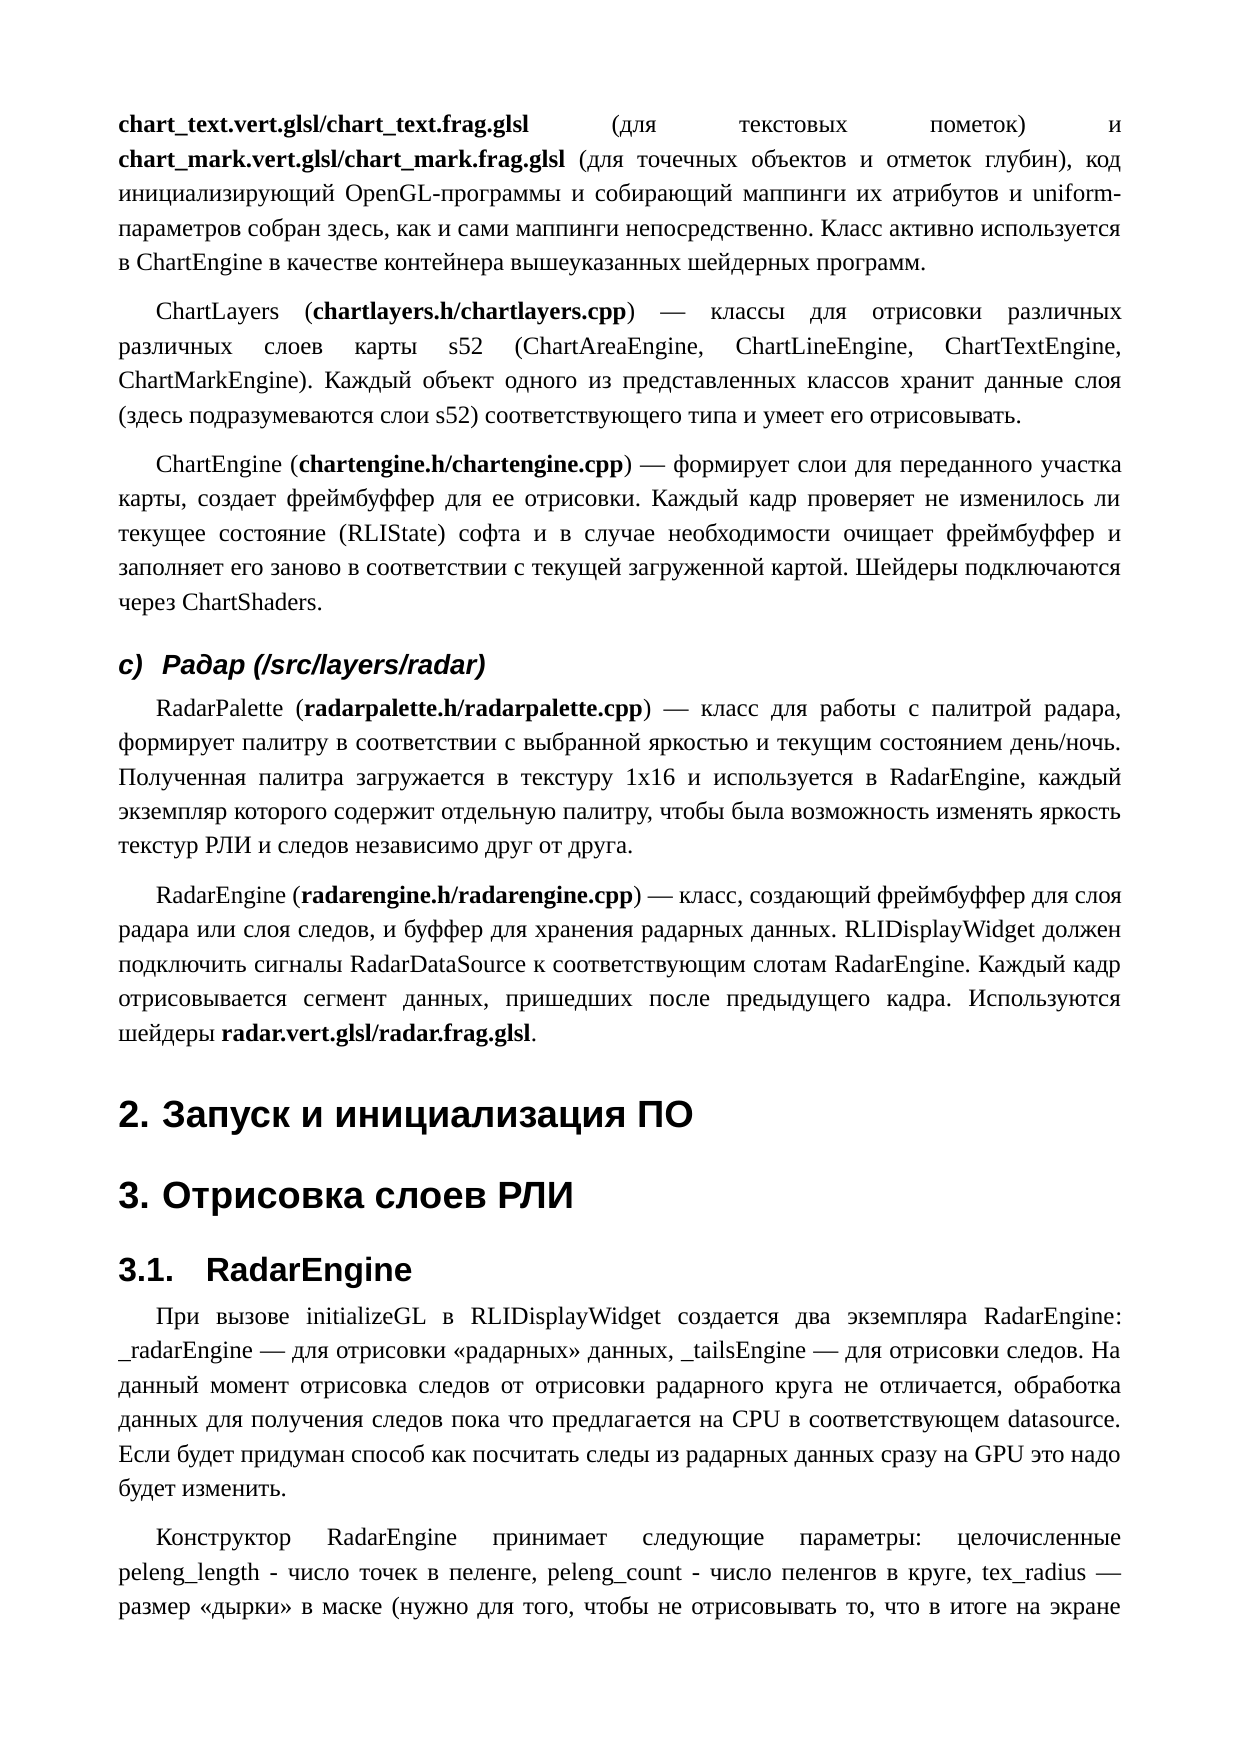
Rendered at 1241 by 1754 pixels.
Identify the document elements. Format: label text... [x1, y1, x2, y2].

text RadarPalette (radarpalette.h/radarpalette.cpp) — класс для работы с палитрой радара, формирует палитру в соответствии с выбранной яркостью и текущим состоянием день/ночь. Полученная палитра загружается в текстуру 1x16 и используется в RadarEngine, каждый экземпляр которого содержит отдельную палитру, чтобы была возможность изменять яркость текстур РЛИ и следов независимо друг от друга. [118, 693, 1122, 859]
subtitle Радар (/src/layers/radar) [118, 648, 1122, 680]
subtitle RadarEngine [118, 1250, 1122, 1288]
text Конструктор RadarEngine принимает следующие параметры: целочисленные peleng_length - число точек в пеленге, peleng_count - число пеленгов в круге, tex_radius — размер «дырки» в маске (нужно для того, чтобы не отрисовывать то, что в итоге на экране [118, 1522, 1122, 1620]
text RadarEngine (radarengine.h/radarengine.cpp) — класс, создающий фреймбуффер для слоя радара или слоя следов, и буффер для хранения радарных данных. RLIDisplayWidget должен подключить сигналы RadarDataSource к соответствующим слотам RadarEngine. Каждый кадр отрисовывается сегмент данных, пришедших после предыдущего кадра. Используются шейдеры radar.vert.glsl/radar.frag.glsl. [118, 880, 1122, 1046]
text При вызове initializeGL в RLIDisplayWidget создается два экземпляра RadarEngine: _radarEngine — для отрисовки «радарных» данных, _tailsEngine — для отрисовки следов. На данный момент отрисовка следов от отрисовки радарного круга не отличается, обработка данных для получения следов пока что предлагается на CPU в соответствующем datasource. Если будет придуман способ как посчитать следы из радарных данных сразу на GPU это надо будет изменить. [118, 1301, 1122, 1502]
subtitle Запуск и инициализация ПО [118, 1092, 1122, 1135]
text chart_text.vert.glsl/chart_text.frag.glsl (для текстовых пометок) и chart_mark.vert.glsl/chart_mark.frag.glsl (для точечных объектов и отметок глубин), код инициализирующий OpenGL-программы и собирающий маппинги их атрибутов и uniform-параметров собран здесь, как и сами маппинги непосредственно. Класс активно используется в ChartEngine в качестве контейнера вышеуказанных шейдерных программ. [118, 109, 1122, 276]
text ChartEngine (chartengine.h/chartengine.cpp) — формирует слои для переданного участка карты, создает фреймбуффер для ее отрисовки. Каждый кадр проверяет не изменилось ли текущее состояние (RLIState) софта и в случае необходимости очищает фреймбуффер и заполняет его заново в соответствии с текущей загруженной картой. Шейдеры подключаются через ChartShaders. [118, 449, 1122, 616]
text ChartLayers (chartlayers.h/chartlayers.cpp) — классы для отрисовки различных различных слоев карты s52 (ChartAreaEngine, ChartLineEngine, ChartTextEngine, ChartMarkEngine). Каждый объект одного из представленных классов хранит данные слоя (здесь подразумеваются слои s52) соответствующего типа и умеет его отрисовывать. [118, 296, 1122, 428]
subtitle Отрисовка слоев РЛИ [118, 1173, 1122, 1216]
